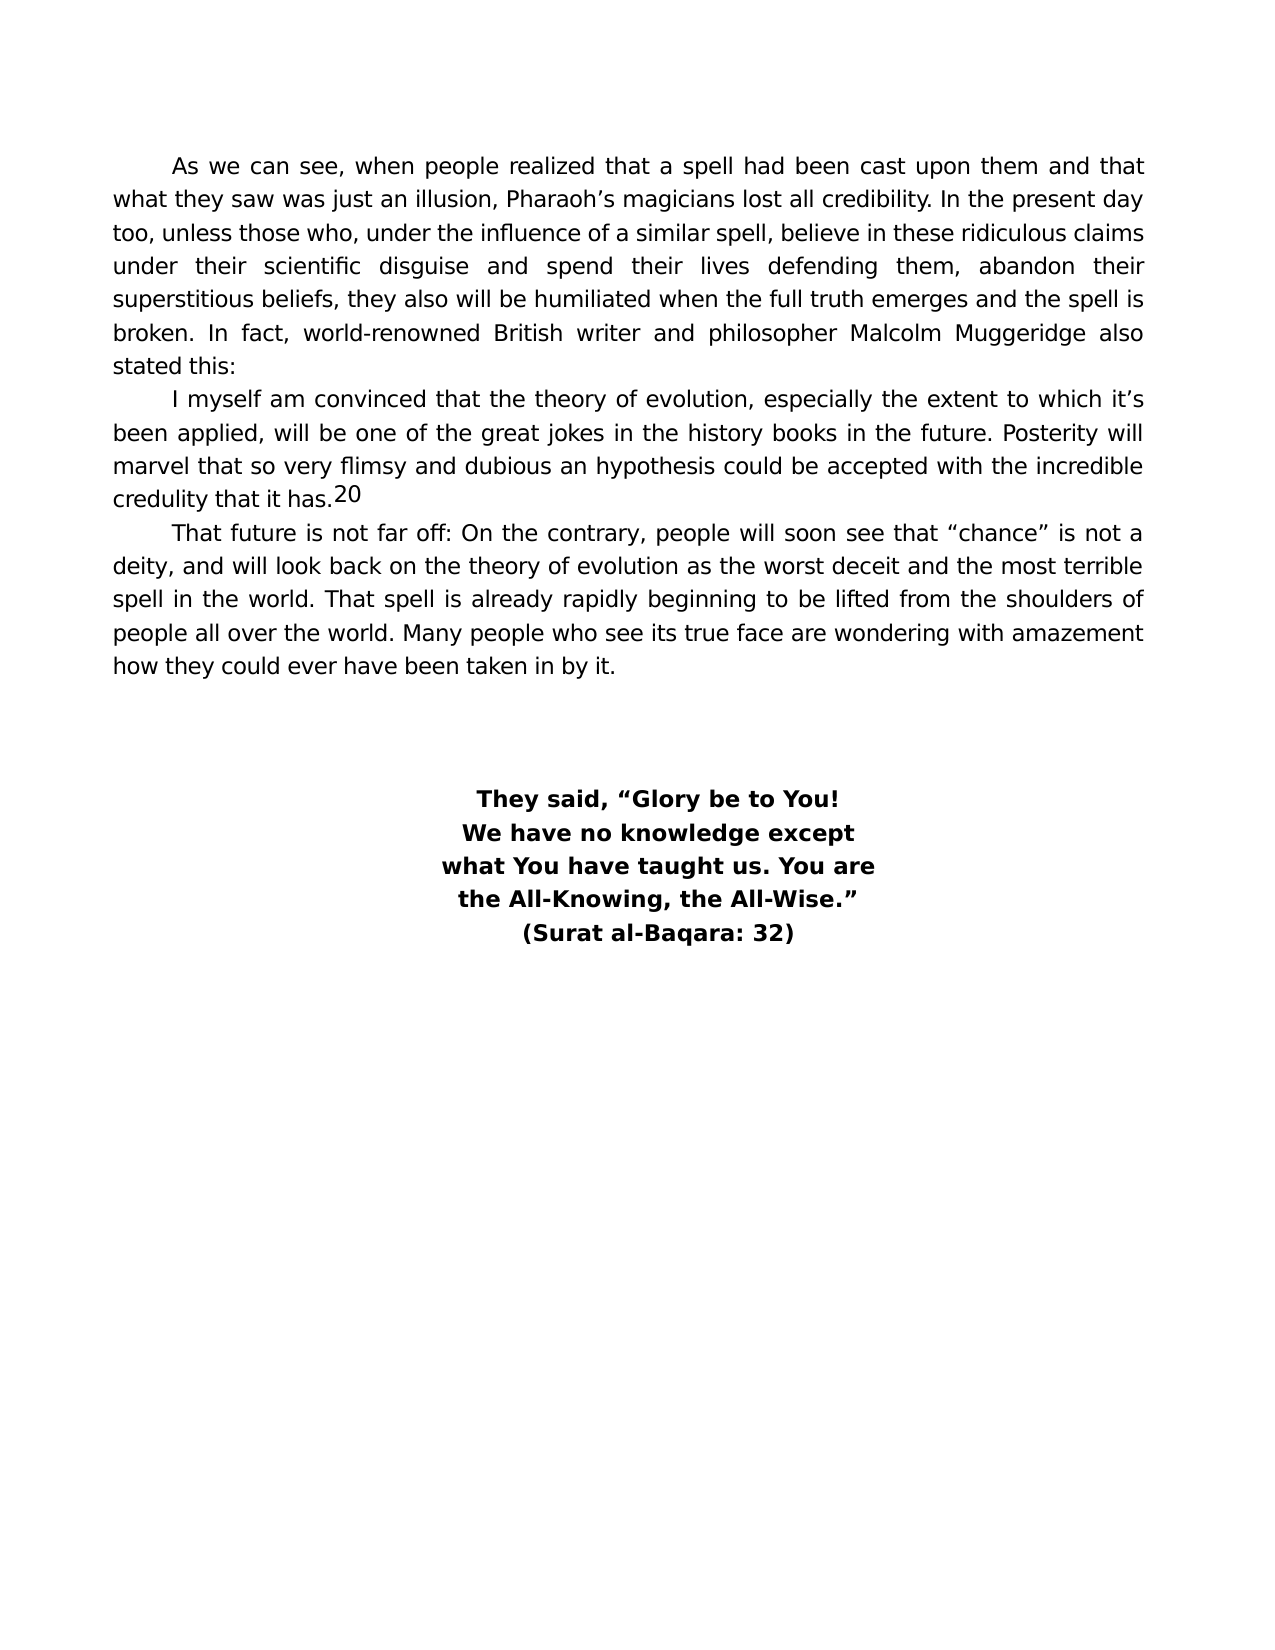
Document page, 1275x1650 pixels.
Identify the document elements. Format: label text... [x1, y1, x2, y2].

text That future is not far off: On the contrary, people will soon see that “chance” is not a deity, and will look back on the theory of evolution as the worst deceit and the most terrible spell in the world. That spell is already rapidly beginning to be lifted from the shoulders of people all over the world. Many people who see its true face are wondering with amazement how they could ever have been taken in by it. [112, 514, 1145, 681]
text (Surat al-Baqara: 32) [112, 914, 1145, 948]
text I myself am convinced that the theory of evolution, especially the extent to which it’s been applied, will be one of the great jokes in the history books in the future. Posterity will marvel that so very flimsy and dubious an hypothesis could be accepted with the incredible credulity that it has.20 [112, 381, 1145, 514]
text They said, “Glory be to You! [112, 781, 1145, 814]
text what You have taught us. You are [112, 848, 1145, 881]
text the All-Knowing, the All-Wise.” [112, 881, 1145, 914]
text As we can see, when people realized that a spell had been cast upon them and that what they saw was just an illusion, Pharaoh’s magicians lost all credibility. In the present day too, unless those who, under the influence of a similar spell, believe in these ridiculous claims under their scientific disguise and spend their lives defending them, abandon their superstitious beliefs, they also will be humiliated when the full truth emerges and the spell is broken. In fact, world-renowned British writer and philosopher Malcolm Muggeridge also stated this: [112, 148, 1145, 381]
text We have no knowledge except [112, 814, 1145, 848]
